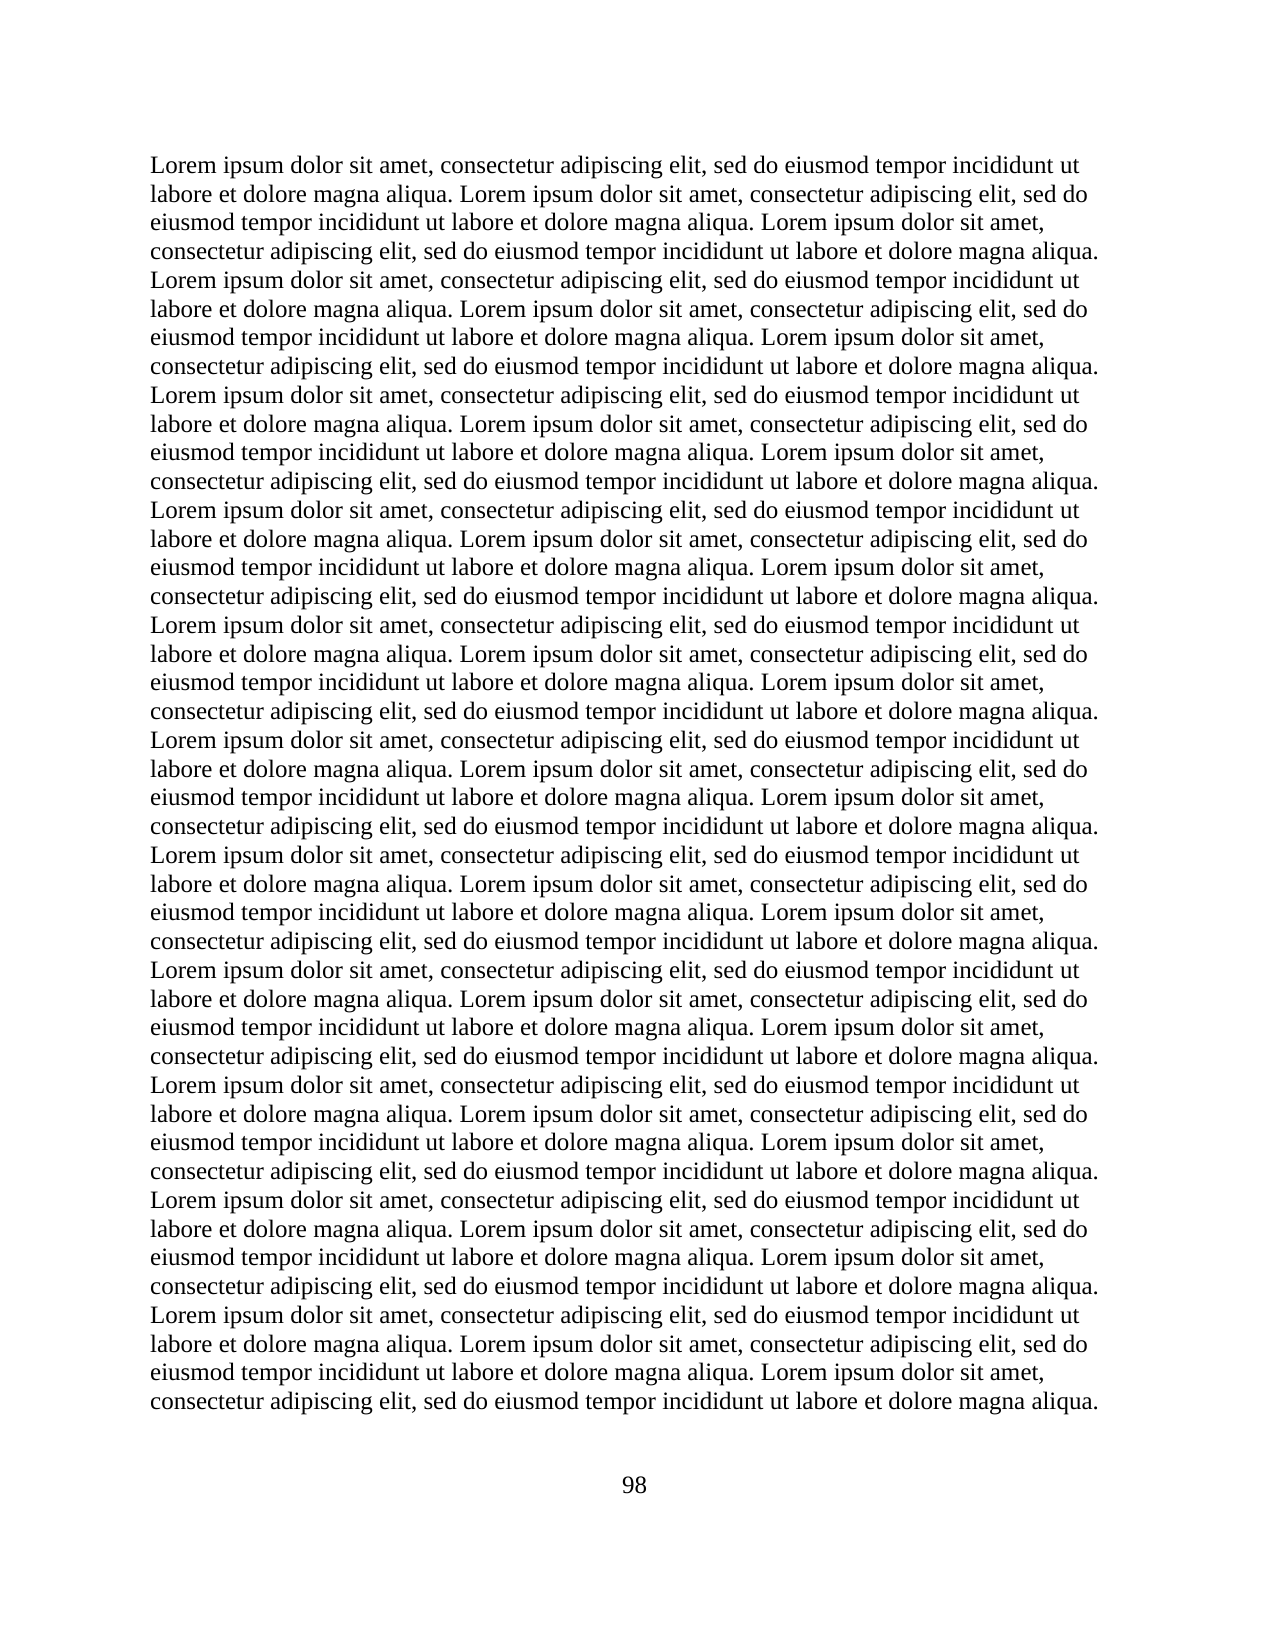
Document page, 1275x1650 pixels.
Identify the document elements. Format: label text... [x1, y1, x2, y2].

text Lorem ipsum dolor sit amet, consectetur adipiscing elit, sed do eiusmod tempor incididunt ut labore et dolore magna aliqua. Lorem ipsum dolor sit amet, consectetur adipiscing elit, sed do eiusmod tempor incididunt ut labore et dolore magna aliqua. Lorem ipsum dolor sit amet, consectetur adipiscing elit, sed do eiusmod tempor incididunt ut labore et dolore magna aliqua. Lorem ipsum dolor sit amet, consectetur adipiscing elit, sed do eiusmod tempor incididunt ut labore et dolore magna aliqua. Lorem ipsum dolor sit amet, consectetur adipiscing elit, sed do eiusmod tempor incididunt ut labore et dolore magna aliqua. Lorem ipsum dolor sit amet, consectetur adipiscing elit, sed do eiusmod tempor incididunt ut labore et dolore magna aliqua. Lorem ipsum dolor sit amet, consectetur adipiscing elit, sed do eiusmod tempor incididunt ut labore et dolore magna aliqua. Lorem ipsum dolor sit amet, consectetur adipiscing elit, sed do eiusmod tempor incididunt ut labore et dolore magna aliqua. Lorem ipsum dolor sit amet, consectetur adipiscing elit, sed do eiusmod tempor incididunt ut labore et dolore magna aliqua. Lorem ipsum dolor sit amet, consectetur adipiscing elit, sed do eiusmod tempor incididunt ut labore et dolore magna aliqua. Lorem ipsum dolor sit amet, consectetur adipiscing elit, sed do eiusmod tempor incididunt ut labore et dolore magna aliqua. Lorem ipsum dolor sit amet, consectetur adipiscing elit, sed do eiusmod tempor incididunt ut labore et dolore magna aliqua. Lorem ipsum dolor sit amet, consectetur adipiscing elit, sed do eiusmod tempor incididunt ut labore et dolore magna aliqua. Lorem ipsum dolor sit amet, consectetur adipiscing elit, sed do eiusmod tempor incididunt ut labore et dolore magna aliqua. Lorem ipsum dolor sit amet, consectetur adipiscing elit, sed do eiusmod tempor incididunt ut labore et dolore magna aliqua. Lorem ipsum dolor sit amet, consectetur adipiscing elit, sed do eiusmod tempor incididunt ut labore et dolore magna aliqua. Lorem ipsum dolor sit amet, consectetur adipiscing elit, sed do eiusmod tempor incididunt ut labore et dolore magna aliqua. Lorem ipsum dolor sit amet, consectetur adipiscing elit, sed do eiusmod tempor incididunt ut labore et dolore magna aliqua. Lorem ipsum dolor sit amet, consectetur adipiscing elit, sed do eiusmod tempor incididunt ut labore et dolore magna aliqua. Lorem ipsum dolor sit amet, consectetur adipiscing elit, sed do eiusmod tempor incididunt ut labore et dolore magna aliqua. Lorem ipsum dolor sit amet, consectetur adipiscing elit, sed do eiusmod tempor incididunt ut labore et dolore magna aliqua. Lorem ipsum dolor sit amet, consectetur adipiscing elit, sed do eiusmod tempor incididunt ut labore et dolore magna aliqua. Lorem ipsum dolor sit amet, consectetur adipiscing elit, sed do eiusmod tempor incididunt ut labore et dolore magna aliqua. Lorem ipsum dolor sit amet, consectetur adipiscing elit, sed do eiusmod tempor incididunt ut labore et dolore magna aliqua. Lorem ipsum dolor sit amet, consectetur adipiscing elit, sed do eiusmod tempor incididunt ut labore et dolore magna aliqua. Lorem ipsum dolor sit amet, consectetur adipiscing elit, sed do eiusmod tempor incididunt ut labore et dolore magna aliqua. Lorem ipsum dolor sit amet, consectetur adipiscing elit, sed do eiusmod tempor incididunt ut labore et dolore magna aliqua. Lorem ipsum dolor sit amet, consectetur adipiscing elit, sed do eiusmod tempor incididunt ut labore et dolore magna aliqua. Lorem ipsum dolor sit amet, consectetur adipiscing elit, sed do eiusmod tempor incididunt ut labore et dolore magna aliqua. Lorem ipsum dolor sit amet, consectetur adipiscing elit, sed do eiusmod tempor incididunt ut labore et dolore magna aliqua. Lorem ipsum dolor sit amet, consectetur adipiscing elit, sed do eiusmod tempor incididunt ut labore et dolore magna aliqua. Lorem ipsum dolor sit amet, consectetur adipiscing elit, sed do eiusmod tempor incididunt ut labore et dolore magna aliqua. Lorem ipsum dolor sit amet, consectetur adipiscing elit, sed do eiusmod tempor incididunt ut labore et dolore magna aliqua. [150, 150, 1125, 1415]
